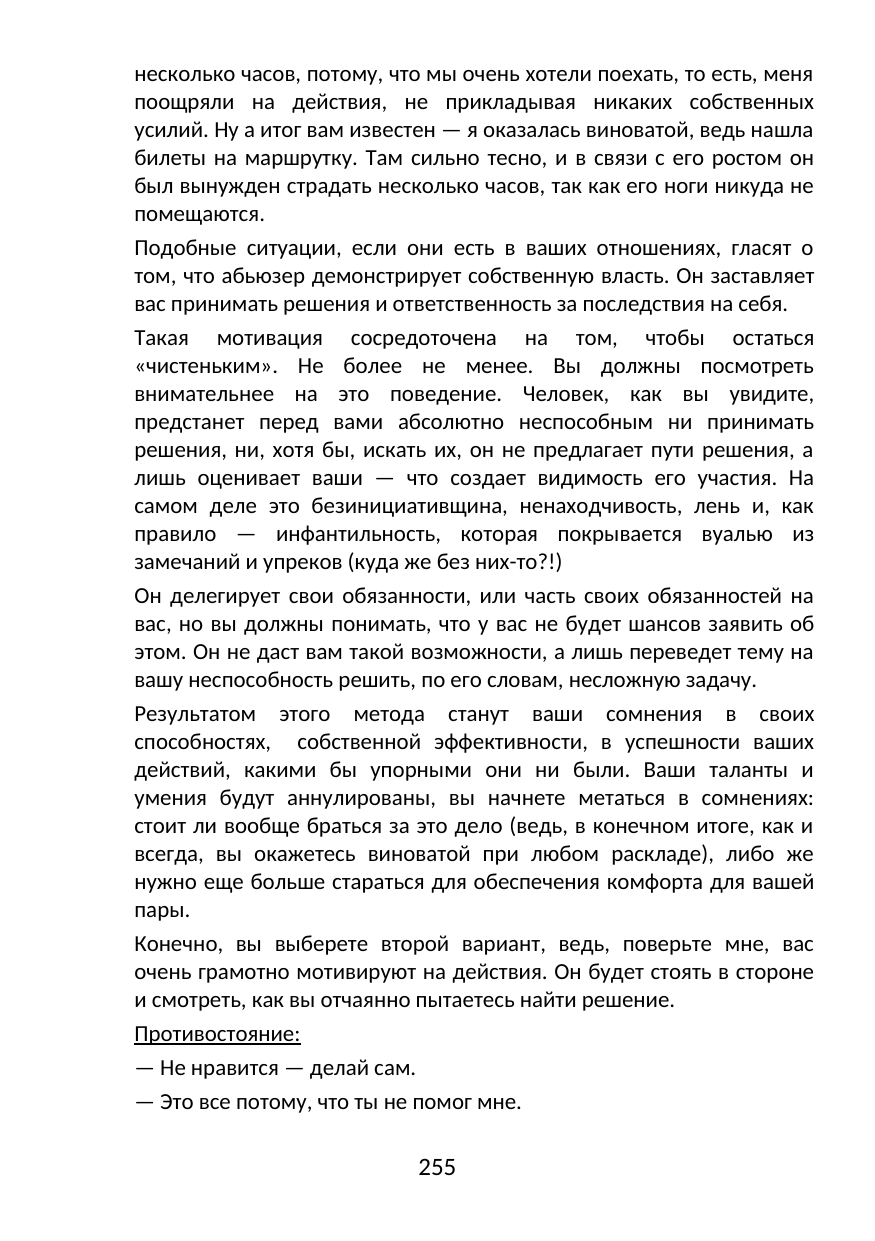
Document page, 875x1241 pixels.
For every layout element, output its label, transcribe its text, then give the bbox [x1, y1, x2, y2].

list Результатом этого метода станут ваши сомнения в своих способностях, собственной эффективности, в успешности ваших действий, какими бы упорными они ни были. Ваши таланты и умения будут аннулированы, вы начнете метаться в сомнениях: стоит ли вообще браться за это дело (ведь, в конечном итоге, как и всегда, вы окажетесь виноватой при любом раскладе), либо же нужно еще больше стараться для обеспечения комфорта для вашей пары. [97, 699, 815, 923]
list Такая мотивация сосредоточена на том, чтобы остаться «чистеньким». Не более не менее. Вы должны посмотреть внимательнее на это поведение. Человек, как вы увидите, предстанет перед вами абсолютно неспособным ни принимать решения, ни, хотя бы, искать их, он не предлагает пути решения, а лишь оценивает ваши — что создает видимость его участия. На самом деле это безинициативщина, ненаходчивость, лень и, как правило — инфантильность, которая покрывается вуалью из замечаний и упреков (куда же без них-то?!) [97, 323, 815, 575]
list — Не нравится — делай сам. [97, 1053, 815, 1081]
list — Это все потому, что ты не помог мне. [97, 1087, 815, 1115]
list Конечно, вы выберете второй вариант, ведь, поверьте мне, вас очень грамотно мотивируют на действия. Он будет стоять в стороне и смотреть, как вы отчаянно пытаетесь найти решение. [97, 929, 815, 1013]
list несколько часов, потому, что мы очень хотели поехать, то есть, меня поощряли на действия, не прикладывая никаких собственных усилий. Ну а итог вам известен — я оказалась виноватой, ведь нашла билеты на маршрутку. Там сильно тесно, и в связи с его ростом он был вынужден страдать несколько часов, так как его ноги никуда не помещаются. [97, 59, 815, 227]
list Противостояние: [97, 1019, 815, 1047]
list Он делегирует свои обязанности, или часть своих обязанностей на вас, но вы должны понимать, что у вас не будет шансов заявить об этом. Он не даст вам такой возможности, а лишь переведет тему на вашу неспособность решить, по его словам, несложную задачу. [97, 581, 815, 693]
list Подобные ситуации, если они есть в ваших отношениях, гласят о том, что абьюзер демонстрирует собственную власть. Он заставляет вас принимать решения и ответственность за последствия на себя. [97, 233, 815, 317]
